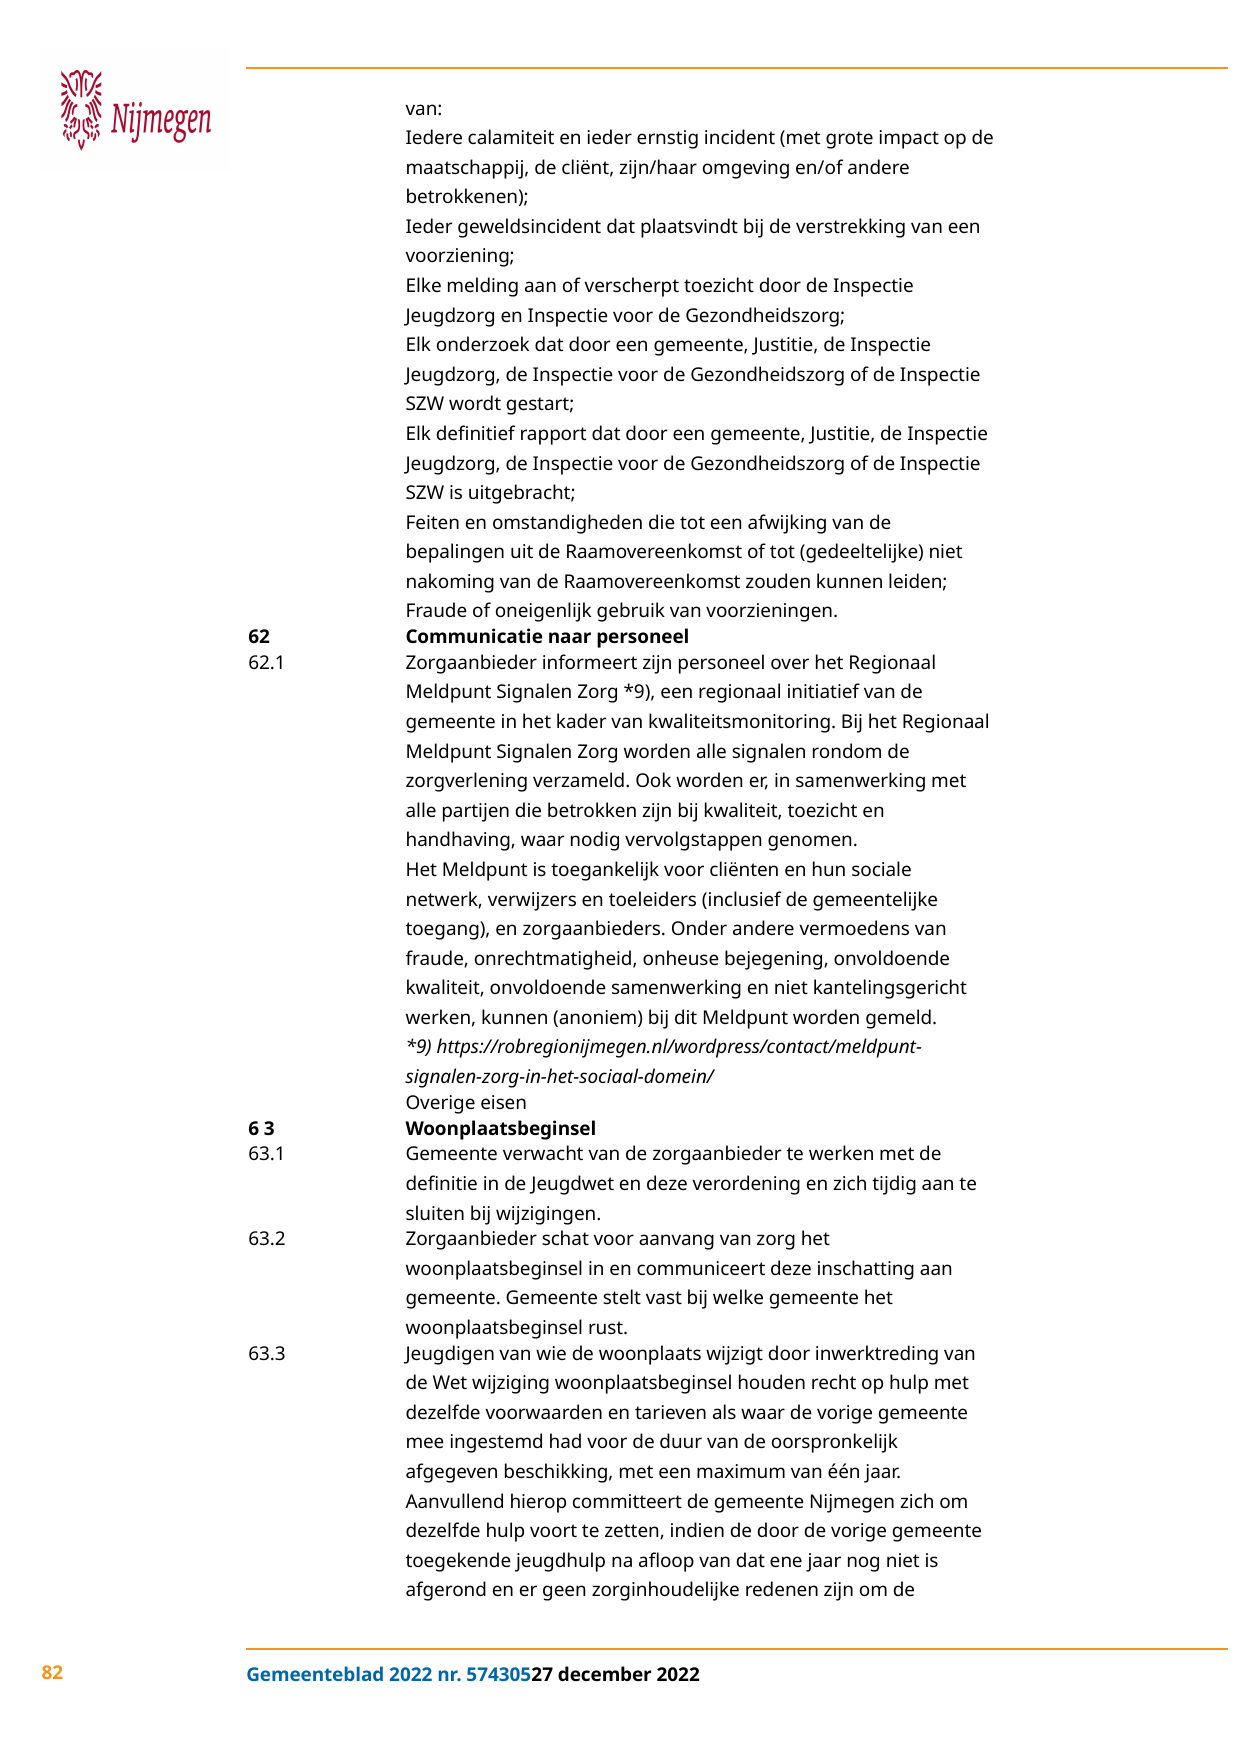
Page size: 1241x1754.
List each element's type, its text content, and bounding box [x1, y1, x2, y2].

table_cell Zorgaanbieder informeert zijn personeel over het Regionaal Meldpunt Signalen Zorg *9), een regionaal initiatief van de gemeente in het kader van kwaliteitsmonitoring. Bij het Regionaal Meldpunt Signalen Zorg worden alle signalen rondom de zorgverlening verzameld. Ook worden er, in samenwerking met alle partijen die betrokken zijn bij kwaliteit, toezicht en handhaving, waar nodig vervolgstappen genomen. Het Meldpunt is toegankelijk voor cliënten en hun sociale netwerk, verwijzers en toeleiders (inclusief de gemeentelijke toegang), en zorgaanbieders. Onder andere vermoedens van fraude, onrechtmatigheid, onheuse bejegening, onvoldoende kwaliteit, onvoldoende samenwerking en niet kantelingsgericht werken, kunnen (anoniem) bij dit Meldpunt worden gemeld. *9) https://robregionijmegen.nl/wordpress/contact/meldpunt-signalen-zorg-in-het-sociaal-domein/ [405, 649, 994, 1089]
table_cell 62 [248, 624, 405, 649]
table_cell 6 3 [248, 1115, 405, 1141]
picture [41, 47, 231, 172]
table_cell 62.1 [248, 649, 405, 1089]
table_cell van: Iedere calamiteit en ieder ernstig incident (met grote impact op de maatschappij, de cliënt, zijn/haar omgeving en/of andere betrokkenen); Ieder geweldsincident dat plaatsvindt bij de verstrekking van een voorziening; Elke melding aan of verscherpt toezicht door de Inspectie Jeugdzorg en Inspectie voor de Gezondheidszorg; Elk onderzoek dat door een gemeente, Justitie, de Inspectie Jeugdzorg, de Inspectie voor de Gezondheidszorg of de Inspectie SZW wordt gestart; Elk definitief rapport dat door een gemeente, Justitie, de Inspectie Jeugdzorg, de Inspectie voor de Gezondheidszorg of de Inspectie SZW is uitgebracht; Feiten en omstandigheden die tot een afwijking van de bepalingen uit de Raamovereenkomst of tot (gedeeltelijke) niet nakoming van de Raamovereenkomst zouden kunnen leiden; Fraude of oneigenlijk gebruik van voorzieningen. [405, 95, 994, 623]
table_cell Zorgaanbieder schat voor aanvang van zorg het woonplaatsbeginsel in en communiceert deze inschatting aan gemeente. Gemeente stelt vast bij welke gemeente het woonplaatsbeginsel rust. [405, 1225, 994, 1340]
table_cell [248, 95, 405, 623]
table_cell Communicatie naar personeel [405, 624, 994, 649]
table_cell [248, 1089, 405, 1115]
table_cell Jeugdigen van wie de woonplaats wijzigt door inwerktreding van de Wet wijziging woonplaatsbeginsel houden recht op hulp met dezelfde voorwaarden en tarieven als waar de vorige gemeente mee ingestemd had voor de duur van de oorspronkelijk afgegeven beschikking, met een maximum van één jaar. Aanvullend hierop committeert de gemeente Nijmegen zich om dezelfde hulp voort te zetten, indien de door de vorige gemeente toegekende jeugdhulp na afloop van dat ene jaar nog niet is afgerond en er geen zorginhoudelijke redenen zijn om de [405, 1340, 994, 1602]
table_cell 63.3 [248, 1340, 405, 1602]
table_cell Overige eisen [405, 1089, 994, 1115]
table_cell Woonplaatsbeginsel [405, 1115, 994, 1141]
table_cell 63.1 [248, 1141, 405, 1225]
table_cell 63.2 [248, 1225, 405, 1340]
table_cell Gemeente verwacht van de zorgaanbieder te werken met de definitie in de Jeugdwet en deze verordening en zich tijdig aan te sluiten bij wijzigingen. [405, 1141, 994, 1225]
